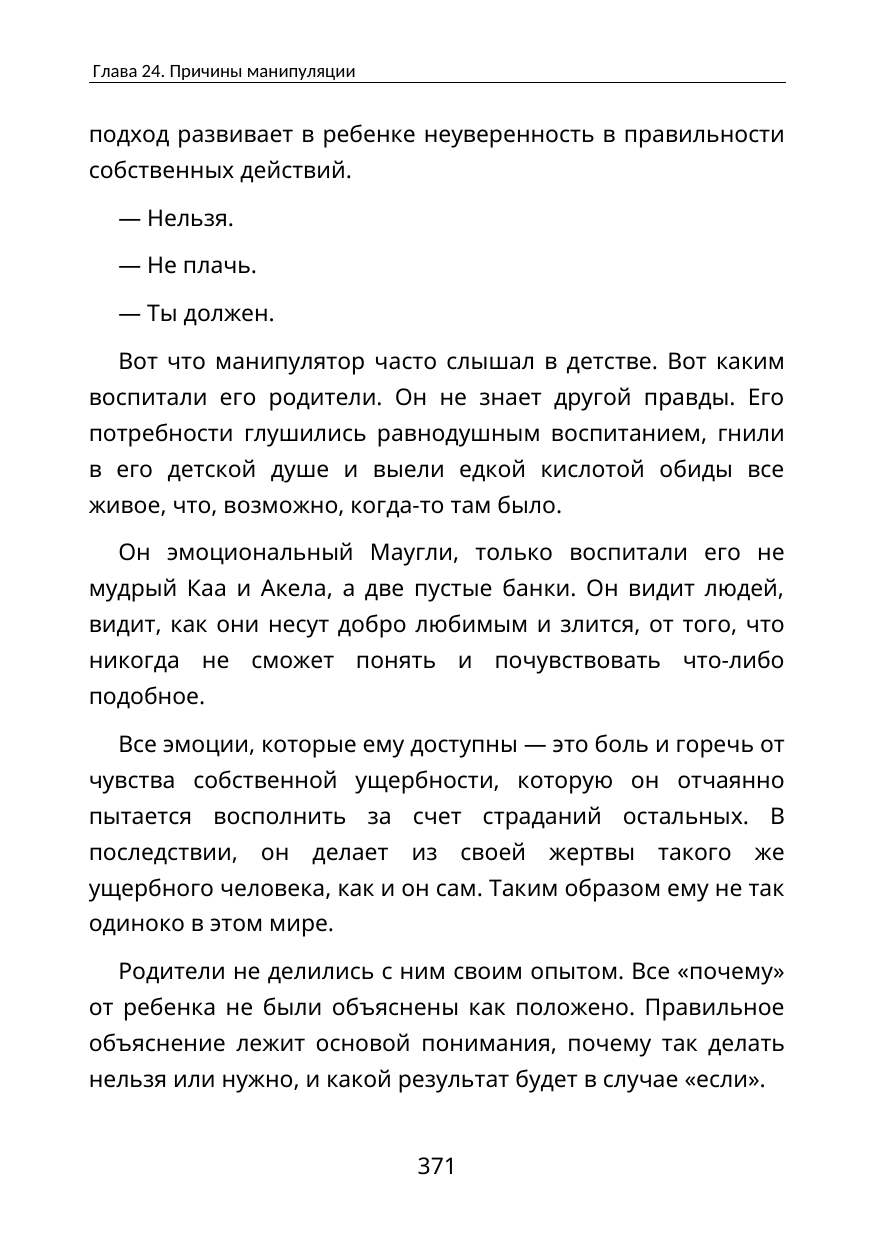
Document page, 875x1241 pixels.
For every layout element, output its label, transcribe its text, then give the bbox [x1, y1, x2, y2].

text — Не плачь. [88, 249, 786, 281]
text Все эмоции, которые ему доступны — это боль и горечь от чувства собственной ущербности, которую он отчаянно пытается восполнить за счет страданий остальных. В последствии, он делает из своей жертвы такого же ущербного человека, как и он сам. Таким образом ему не так одиноко в этом мире. [88, 728, 786, 939]
text — Ты должен. [88, 297, 786, 328]
text Вот что манипулятор часто слышал в детстве. Вот каким воспитали его родители. Он не знает другой правды. Его потребности глушились равнодушным воспитанием, гнили в его детской душе и выели едкой кислотой обиды все живое, что, возможно, когда-то там было. [88, 345, 786, 520]
text — Нельзя. [88, 202, 786, 233]
text подход развивает в ребенке неуверенность в правильности собственных действий. [88, 118, 786, 185]
text Он эмоциональный Маугли, только воспитали его не мудрый Каа и Акела, а две пустые банки. Он видит людей, видит, как они несут добро любимым и злится, от того, что никогда не сможет понять и почувствовать что-либо подобное. [88, 536, 786, 711]
text Родители не делились с ним своим опытом. Все «почему» от ребенка не были объяснены как положено. Правильное объяснение лежит основой понимания, почему так делать нельзя или нужно, и какой результат будет в случае «если». [88, 955, 786, 1094]
